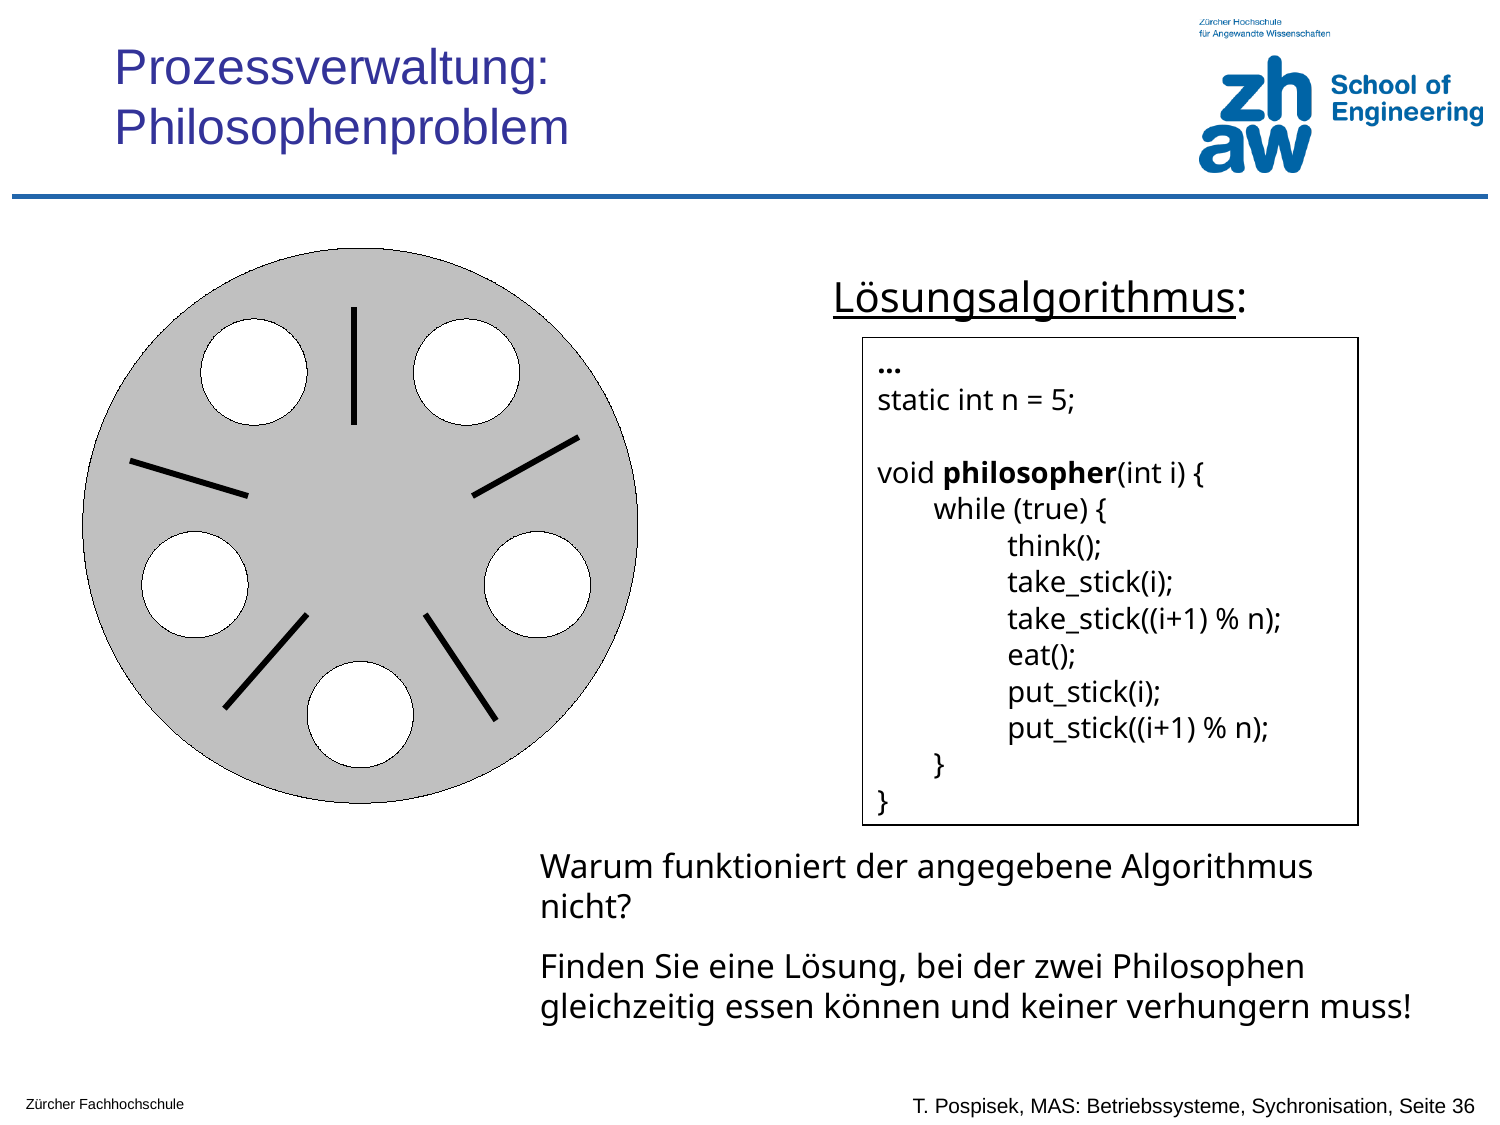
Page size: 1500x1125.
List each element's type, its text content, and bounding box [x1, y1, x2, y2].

text_box Finden Sie eine Lösung, bei der zwei Philosophen gleichzeitig essen können und keiner verhungern muss! [524, 937, 1438, 1033]
text_box [82, 248, 638, 804]
text_box Lösungsalgorithmus: [818, 263, 1263, 329]
title Prozessverwaltung: Philosophenproblem [99, 50, 1379, 163]
text_box ... static int n = 5; void philosopher(int i) { while (true) { think(); take_stick(i); take_stick((i+1) % n); eat(); put_stick(i); put_stick((i+1) % n); } } [862, 337, 1359, 825]
text_box Warum funktioniert der angegebene Algorithmus nicht? [524, 837, 1338, 933]
picture [1199, 19, 1483, 173]
